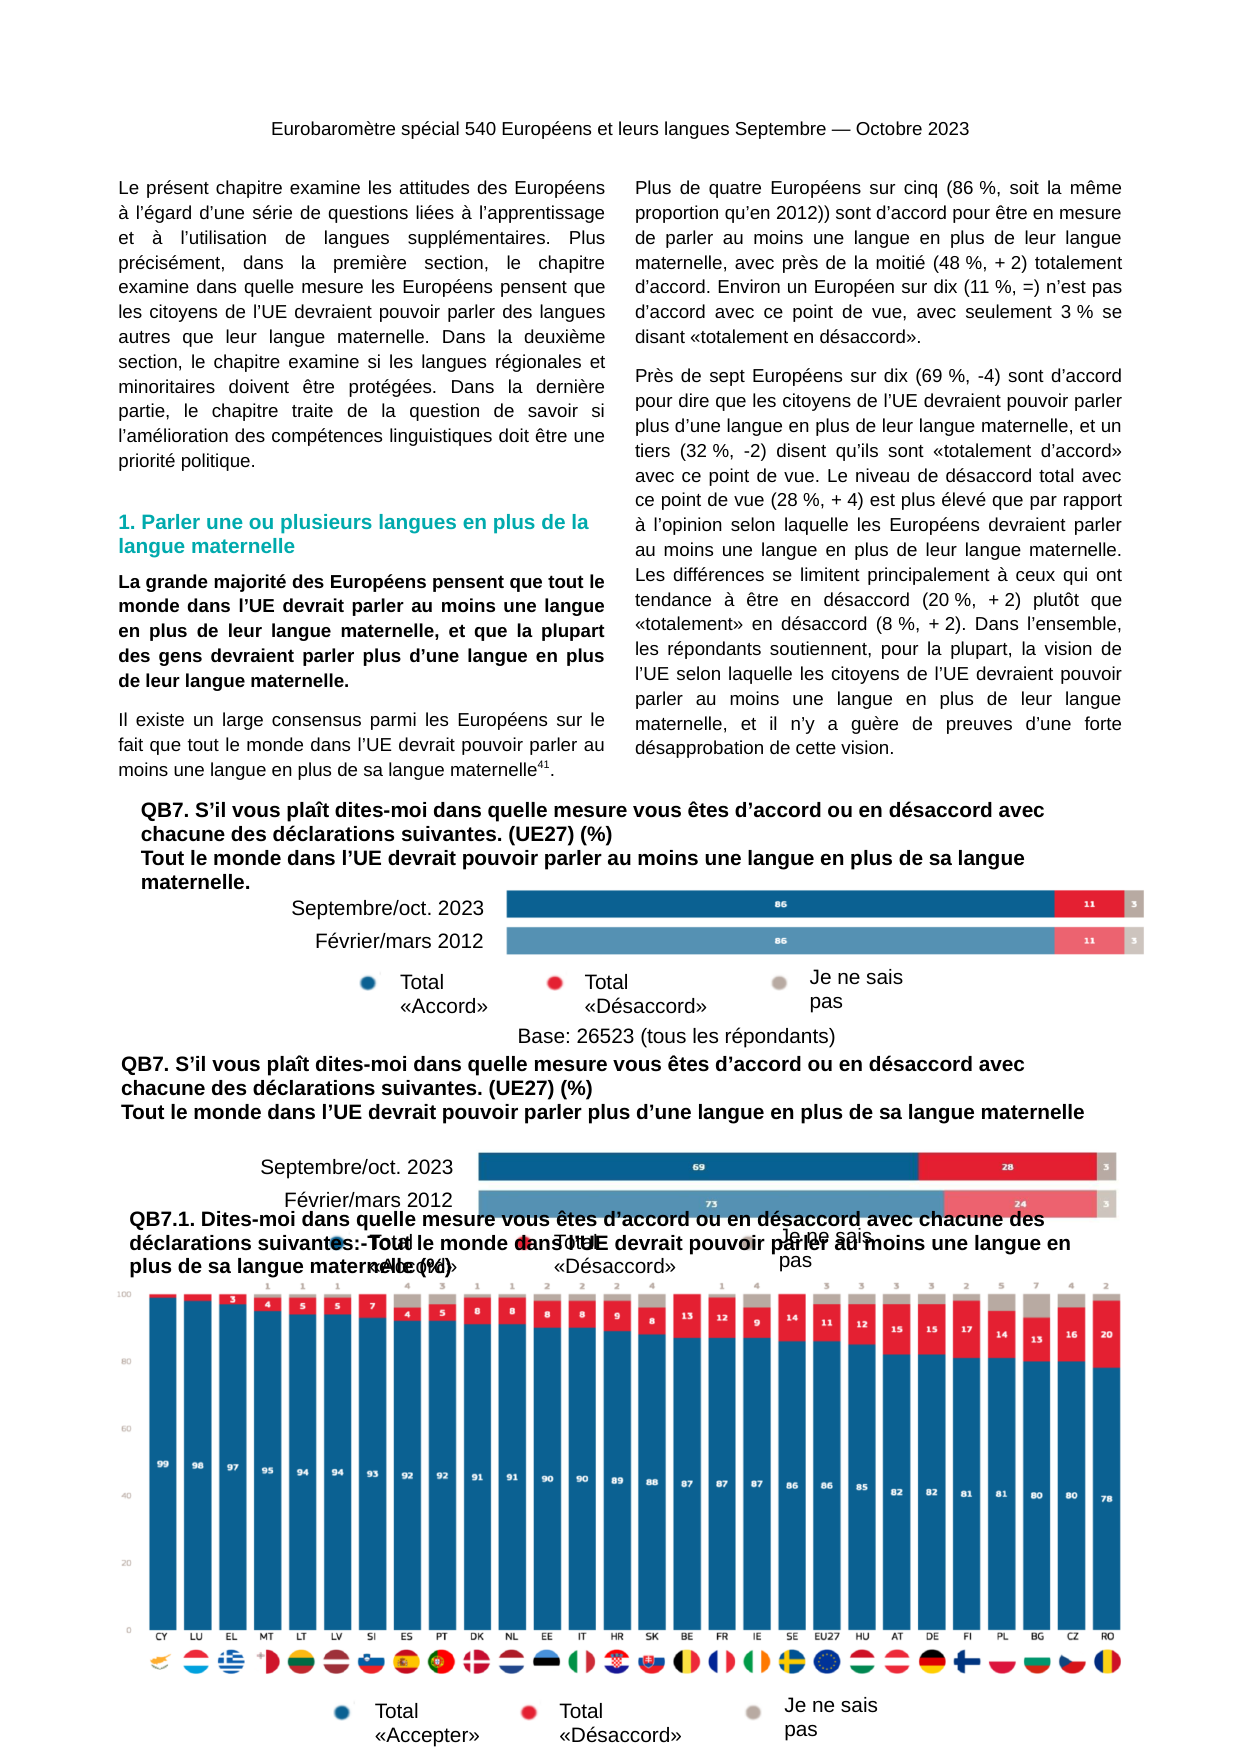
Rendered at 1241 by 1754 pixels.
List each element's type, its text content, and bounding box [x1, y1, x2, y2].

picture [504, 885, 1148, 956]
text Plus de quatre Européens sur cinq (86 %, soit la même proportion qu’en 2012)) sont d’accord pour être en mesure de parler au moins une langue en plus de leur langue maternelle, avec près de la moitié (48 %, + 2) totalement d’accord. Environ un Européen sur dix (11 %, =) n’est pas d’accord avec ce point de vue, avec seulement 3 % se disant «totalement en désaccord». [635, 177, 1122, 347]
text Il existe un large consensus parmi les Européens sur le fait que tout le monde dans l’UE devrait pouvoir parler au moins une langue en plus de sa langue maternelle. [118, 709, 605, 780]
text La grande majorité des Européens pensent que tout le monde dans l’UE devrait parler au moins une langue en plus de leur langue maternelle, et que la plupart des gens devraient parler plus d’une langue en plus de leur langue maternelle. [118, 570, 605, 691]
picture [322, 1149, 1123, 1260]
subtitle 1. Parler une ou plusieurs langues en plus de la langue maternelle [118, 510, 605, 558]
text Près de sept Européens sur dix (69 %, -4) sont d’accord pour dire que les citoyens de l’UE devraient pouvoir parler plus d’une langue en plus de leur langue maternelle, et un tiers (32 %, -2) disent qu’ils sont «totalement d’accord» avec ce point de vue. Le niveau de désaccord total avec ce point de vue (28 %, + 4) est plus élevé que par rapport à l’opinion selon laquelle les Européens devraient parler au moins une langue en plus de leur langue maternelle. Les différences se limitent principalement à ceux qui ont tendance à être en désaccord (20 %, + 2) plutôt que «totalement» en désaccord (8 %, + 2). Dans l’ensemble, les répondants soutiennent, pour la plupart, la vision de l’UE selon laquelle les citoyens de l’UE devraient pouvoir parler au moins une langue en plus de leur langue maternelle, et il n’y a guère de preuves d’une forte désapprobation de cette vision. [635, 365, 1122, 759]
picture [327, 1690, 764, 1730]
picture [106, 1278, 1127, 1679]
picture [353, 961, 790, 1000]
text Le présent chapitre examine les attitudes des Européens à l’égard d’une série de questions liées à l’apprentissage et à l’utilisation de langues supplémentaires. Plus précisément, dans la première section, le chapitre examine dans quelle mesure les Européens pensent que les citoyens de l’UE devraient pouvoir parler des langues autres que leur langue maternelle. Dans la deuxième section, le chapitre examine si les langues régionales et minoritaires doivent être protégées. Dans la dernière partie, le chapitre traite de la question de savoir si l’amélioration des compétences linguistiques doit être une priorité politique. [118, 177, 605, 471]
